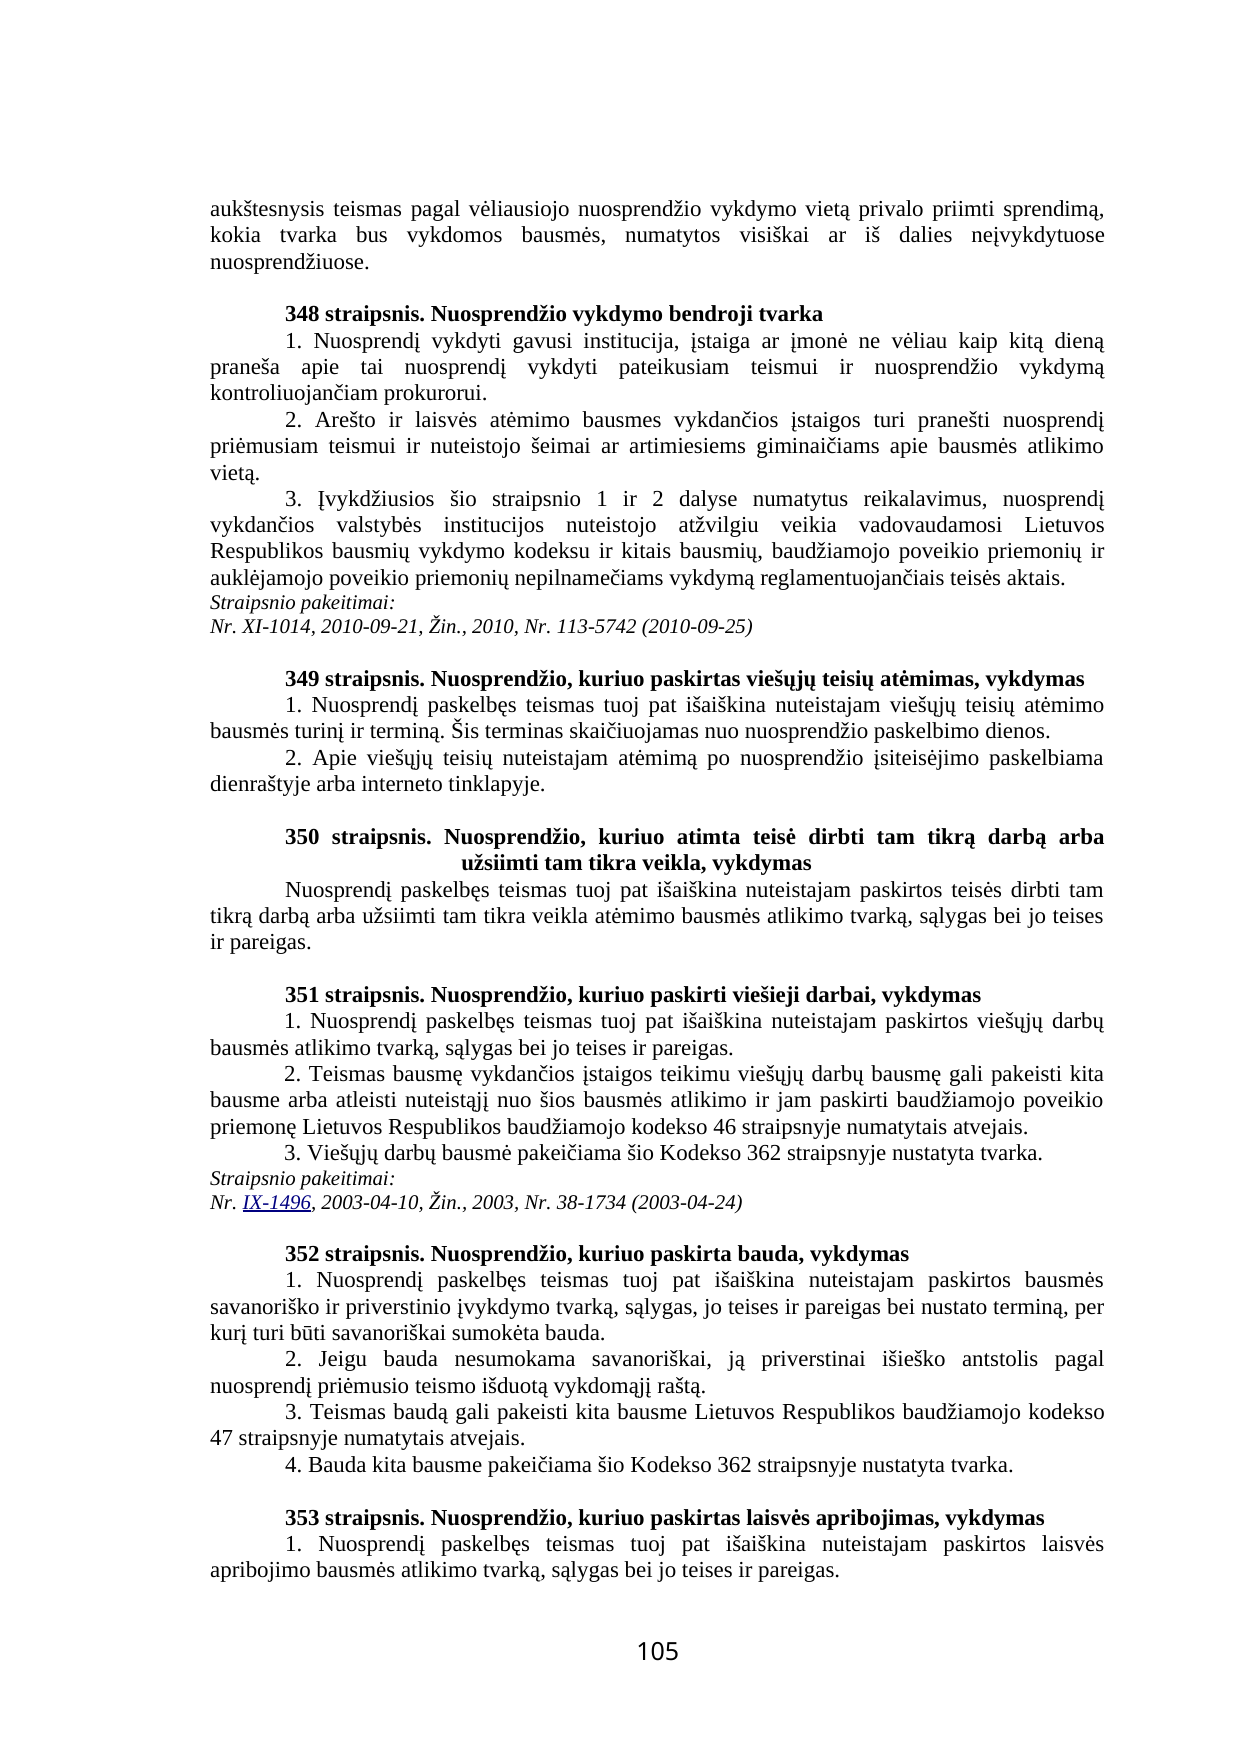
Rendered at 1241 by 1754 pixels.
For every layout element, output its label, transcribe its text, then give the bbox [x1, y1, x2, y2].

text 350 straipsnis. Nuosprendžio, kuriuo atimta teisė dirbti tam tikrą darbą arba užsiimti tam tikra veikla, vykdymas [285, 823, 1106, 876]
text 352 straipsnis. Nuosprendžio, kuriuo paskirta bauda, vykdymas [210, 1240, 1106, 1266]
text 349 straipsnis. Nuosprendžio, kuriuo paskirtas viešųjų teisių atėmimas, vykdymas [285, 665, 1106, 691]
text 351 straipsnis. Nuosprendžio, kuriuo paskirti viešieji darbai, vykdymas [210, 981, 1106, 1007]
text 2. Teismas bausmę vykdančios įstaigos teikimu viešųjų darbų bausmę gali pakeisti kita bausme arba atleisti nuteistąjį nuo šios bausmės atlikimo ir jam paskirti baudžiamojo poveikio priemonę Lietuvos Respublikos baudžiamojo kodekso 46 straipsnyje numatytais atvejais. [210, 1060, 1106, 1139]
text 1. Nuosprendį paskelbęs teismas tuoj pat išaiškina nuteistajam paskirtos laisvės apribojimo bausmės atlikimo tvarką, sąlygas bei jo teises ir pareigas. [210, 1530, 1106, 1583]
text 2. Jeigu bauda nesumokama savanoriškai, ją priverstinai išieško antstolis pagal nuosprendį priėmusio teismo išduotą vykdomąjį raštą. [210, 1345, 1106, 1398]
text 3. Įvykdžiusios šio straipsnio 1 ir 2 dalyse numatytus reikalavimus, nuosprendį vykdančios valstybės institucijos nuteistojo atžvilgiu veikia vadovaudamosi Lietuvos Respublikos bausmių vykdymo kodeksu ir kitais bausmių, baudžiamojo poveikio priemonių ir auklėjamojo poveikio priemonių nepilnamečiams vykdymą reglamentuojančiais teisės aktais. [210, 485, 1106, 590]
text 353 straipsnis. Nuosprendžio, kuriuo paskirtas laisvės apribojimas, vykdymas [285, 1503, 1106, 1530]
text Nr. XI-1014, 2010-09-21, Žin., 2010, Nr. 113-5742 (2010-09-25) [210, 614, 1106, 638]
text 1. Nuosprendį paskelbęs teismas tuoj pat išaiškina nuteistajam paskirtos viešųjų darbų bausmės atlikimo tvarką, sąlygas bei jo teises ir pareigas. [210, 1007, 1106, 1060]
text 1. Nuosprendį paskelbęs teismas tuoj pat išaiškina nuteistajam paskirtos bausmės savanoriško ir priverstinio įvykdymo tvarką, sąlygas, jo teises ir pareigas bei nustato terminą, per kurį turi būti savanoriškai sumokėta bauda. [210, 1266, 1106, 1345]
text 1. Nuosprendį vykdyti gavusi institucija, įstaiga ar įmonė ne vėliau kaip kitą dieną praneša apie tai nuosprendį vykdyti pateikusiam teismui ir nuosprendžio vykdymą kontroliuojančiam prokurorui. [210, 327, 1106, 406]
text 3. Viešųjų darbų bausmė pakeičiama šio Kodekso 362 straipsnyje nustatyta tvarka. [210, 1139, 1106, 1166]
text 1. Nuosprendį paskelbęs teismas tuoj pat išaiškina nuteistajam viešųjų teisių atėmimo bausmės turinį ir terminą. Šis terminas skaičiuojamas nuo nuosprendžio paskelbimo dienos. [210, 691, 1106, 744]
text 3. Teismas baudą gali pakeisti kita bausme Lietuvos Respublikos baudžiamojo kodekso 47 straipsnyje numatytais atvejais. [210, 1398, 1106, 1451]
text Nuosprendį paskelbęs teismas tuoj pat išaiškina nuteistajam paskirtos teisės dirbti tam tikrą darbą arba užsiimti tam tikra veikla atėmimo bausmės atlikimo tvarką, sąlygas bei jo teises ir pareigas. [210, 876, 1106, 955]
text Straipsnio pakeitimai: [210, 590, 1106, 614]
text Nr. IX-1496, 2003-04-10, Žin., 2003, Nr. 38-1734 (2003-04-24) [210, 1189, 1106, 1214]
text 2. Apie viešųjų teisių nuteistajam atėmimą po nuosprendžio įsiteisėjimo paskelbiama dienraštyje arba interneto tinklapyje. [210, 744, 1106, 797]
text 348 straipsnis. Nuosprendžio vykdymo bendroji tvarka [210, 300, 1106, 327]
text 4. Bauda kita bausme pakeičiama šio Kodekso 362 straipsnyje nustatyta tvarka. [210, 1451, 1106, 1477]
text aukštesnysis teismas pagal vėliausiojo nuosprendžio vykdymo vietą privalo priimti sprendimą, kokia tvarka bus vykdomos bausmės, numatytos visiškai ar iš dalies neįvykdytuose nuosprendžiuose. [210, 195, 1106, 274]
text 2. Arešto ir laisvės atėmimo bausmes vykdančios įstaigos turi pranešti nuosprendį priėmusiam teismui ir nuteistojo šeimai ar artimiesiems giminaičiams apie bausmės atlikimo vietą. [210, 406, 1106, 485]
text Straipsnio pakeitimai: [210, 1166, 1106, 1189]
